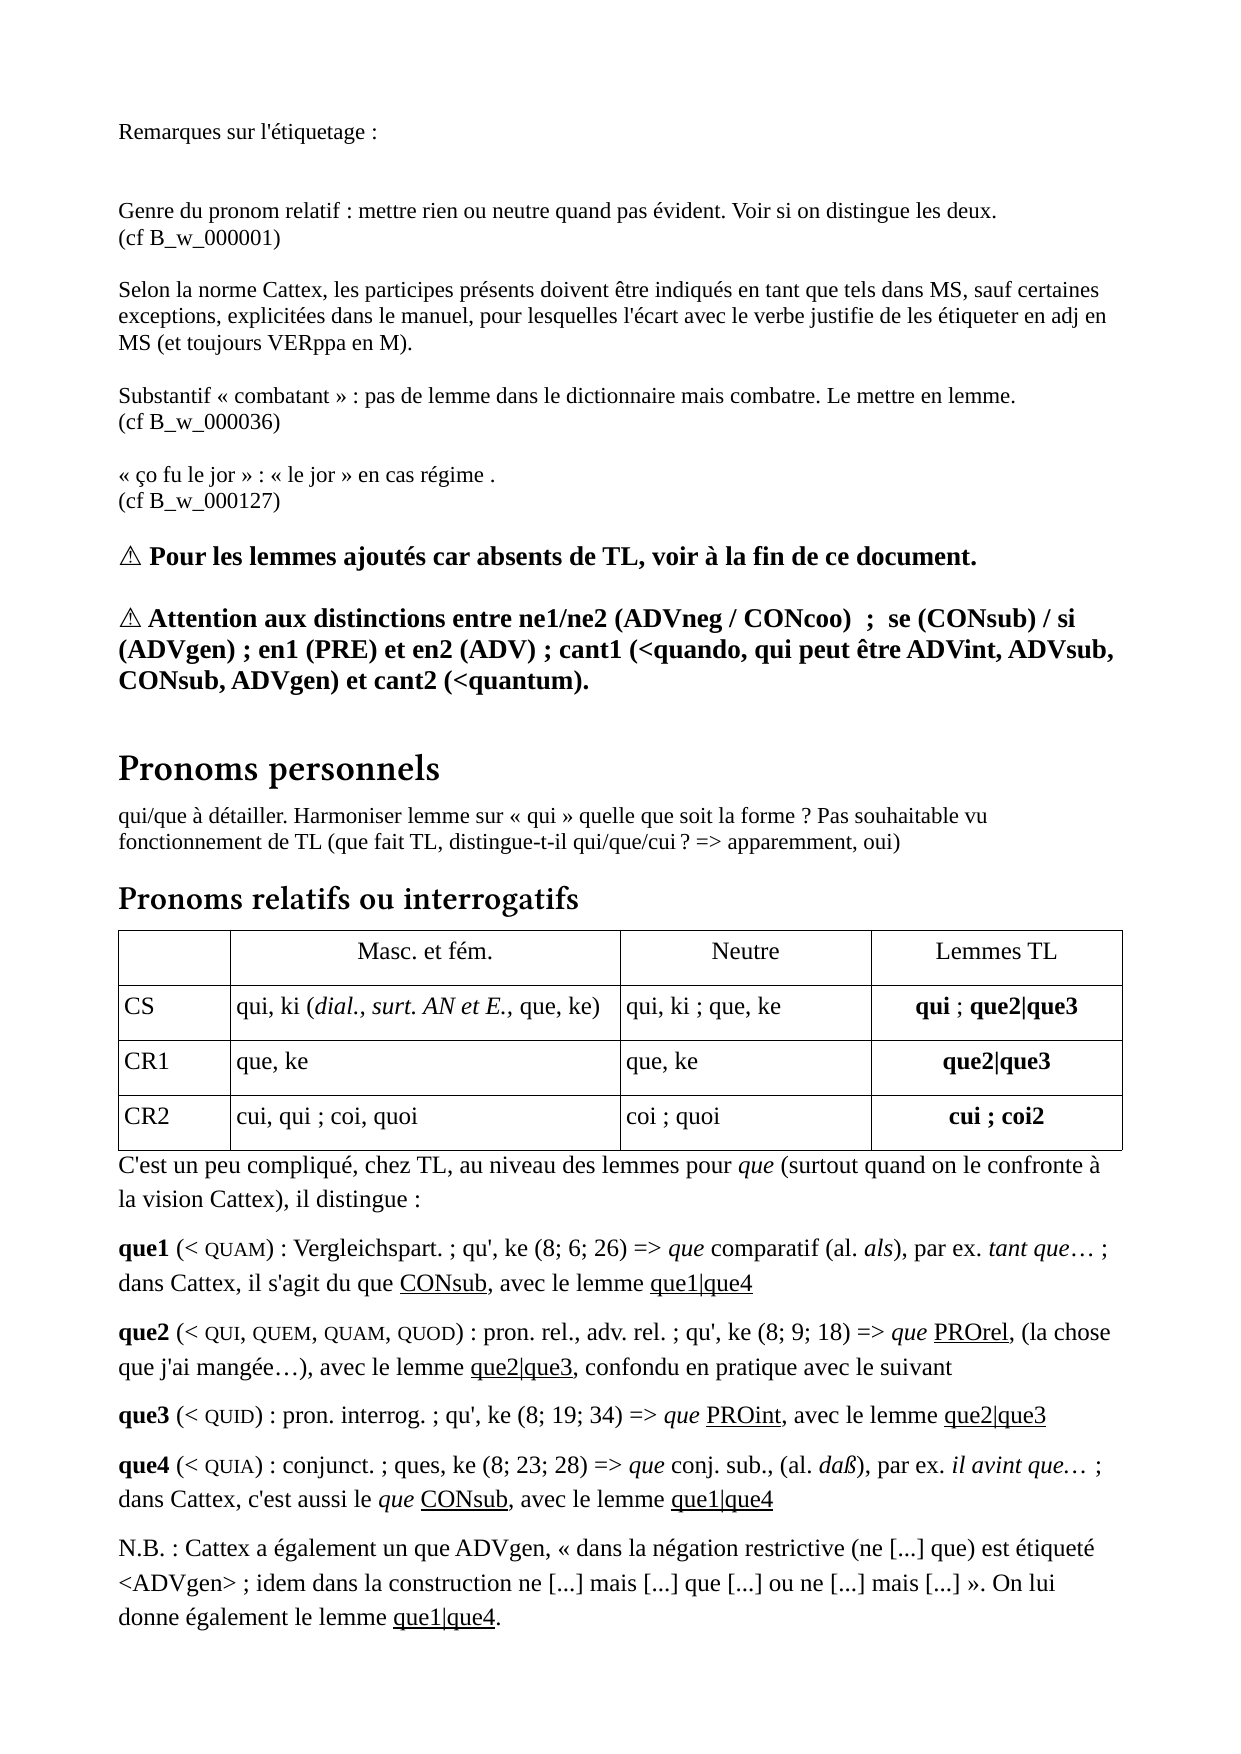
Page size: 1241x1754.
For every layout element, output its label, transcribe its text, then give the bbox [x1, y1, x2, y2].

text Selon la norme Cattex, les participes présents doivent être indiqués en tant que tels dans MS, sauf certaines exceptions, explicitées dans le manuel, pour lesquelles l'écart avec le verbe justifie de les étiqueter en adj en MS (et toujours VERppa en M). [118, 276, 1122, 355]
text qui/que à détailler. Harmoniser lemme sur « qui » quelle que soit la forme ? Pas souhaitable vu fonctionnement de TL (que fait TL, distingue-t-il qui/que/cui ? => apparemment, oui) [118, 802, 1122, 855]
table_cell cui, qui ; coi, quoi [231, 1096, 620, 1150]
text que3 (< quid) : pron. interrog. ; qu', ke (8; 19; 34) => que PROint, avec le lemme que2|que3 [118, 1401, 1122, 1429]
table_cell cui ; coi2 [872, 1096, 1122, 1150]
text « ço fu le jor » : « le jor » en cas régime . [118, 461, 1122, 487]
table_header Lemmes TL [872, 931, 1122, 985]
text Genre du pronom relatif : mettre rien ou neutre quand pas évident. Voir si on distingue les deux. [118, 197, 1122, 223]
text Substantif « combatant » : pas de lemme dans le dictionnaire mais combatre. Le mettre en lemme. [118, 382, 1122, 408]
table_cell CR2 [119, 1096, 230, 1150]
text (cf B_w_000127) [118, 487, 1122, 513]
table_cell que2|que3 [872, 1041, 1122, 1095]
table_cell que, ke [621, 1041, 871, 1095]
subtitle Pronoms relatifs ou interrogatifs [118, 880, 1122, 918]
table_header Masc. et fém. [231, 931, 620, 985]
table_cell CS [119, 986, 230, 1040]
table_cell qui, ki (dial., surt. AN et E., que, ke) [231, 986, 620, 1040]
table_cell qui ; que2|que3 [872, 986, 1122, 1040]
text que2 (< qui, quem, quam, quod) : pron. rel., adv. rel. ; qu', ke (8; 9; 18) => que PROrel, (la chose que j'ai mangée…), avec le lemme que2|que3, confondu en pratique avec le suivant [118, 1317, 1122, 1380]
table_header [119, 931, 230, 985]
subtitle Pronoms personnels [118, 747, 1122, 789]
text que1 (< quam) : Vergleichspart. ; qu', ke (8; 6; 26) => que comparatif (al. als), par ex. tant que… ; dans Cattex, il s'agit du que CONsub, avec le lemme que1|que4 [118, 1233, 1122, 1297]
table_cell que, ke [231, 1041, 620, 1095]
text (cf B_w_000001) [118, 223, 1122, 250]
table_cell coi ; quoi [621, 1096, 871, 1150]
text C'est un peu compliqué, chez TL, au niveau des lemmes pour que (surtout quand on le confronte à la vision Cattex), il distingue : [118, 1151, 1122, 1213]
text ⚠ Attention aux distinctions entre ne1/ne2 (ADVneg / CONcoo) ; se (CONsub) / si (ADVgen) ; en1 (PRE) et en2 (ADV) ; cant1 (<quando, qui peut être ADVint, ADVsub, CONsub, ADVgen) et cant2 (<quantum). [118, 602, 1122, 696]
text (cf B_w_000036) [118, 408, 1122, 434]
table_header Neutre [621, 931, 871, 985]
text Remarques sur l'étiquetage : [118, 118, 1122, 144]
text ⚠ Pour les lemmes ajoutés car absents de TL, voir à la fin de ce document. [118, 540, 1122, 571]
text N.B. : Cattex a également un que ADVgen, « dans la négation restrictive (ne [...] que) est étiqueté <ADVgen> ; idem dans la construction ne [...] mais [...] que [...] ou ne [...] mais [...] ». On lui donne également le lemme que1|que4. [118, 1533, 1122, 1631]
table_cell qui, ki ; que, ke [621, 986, 871, 1040]
table_cell CR1 [119, 1041, 230, 1095]
text que4 (< quia) : conjunct. ; ques, ke (8; 23; 28) => que conj. sub., (al. daß), par ex. il avint que… ; dans Cattex, c'est aussi le que CONsub, avec le lemme que1|que4 [118, 1450, 1122, 1513]
